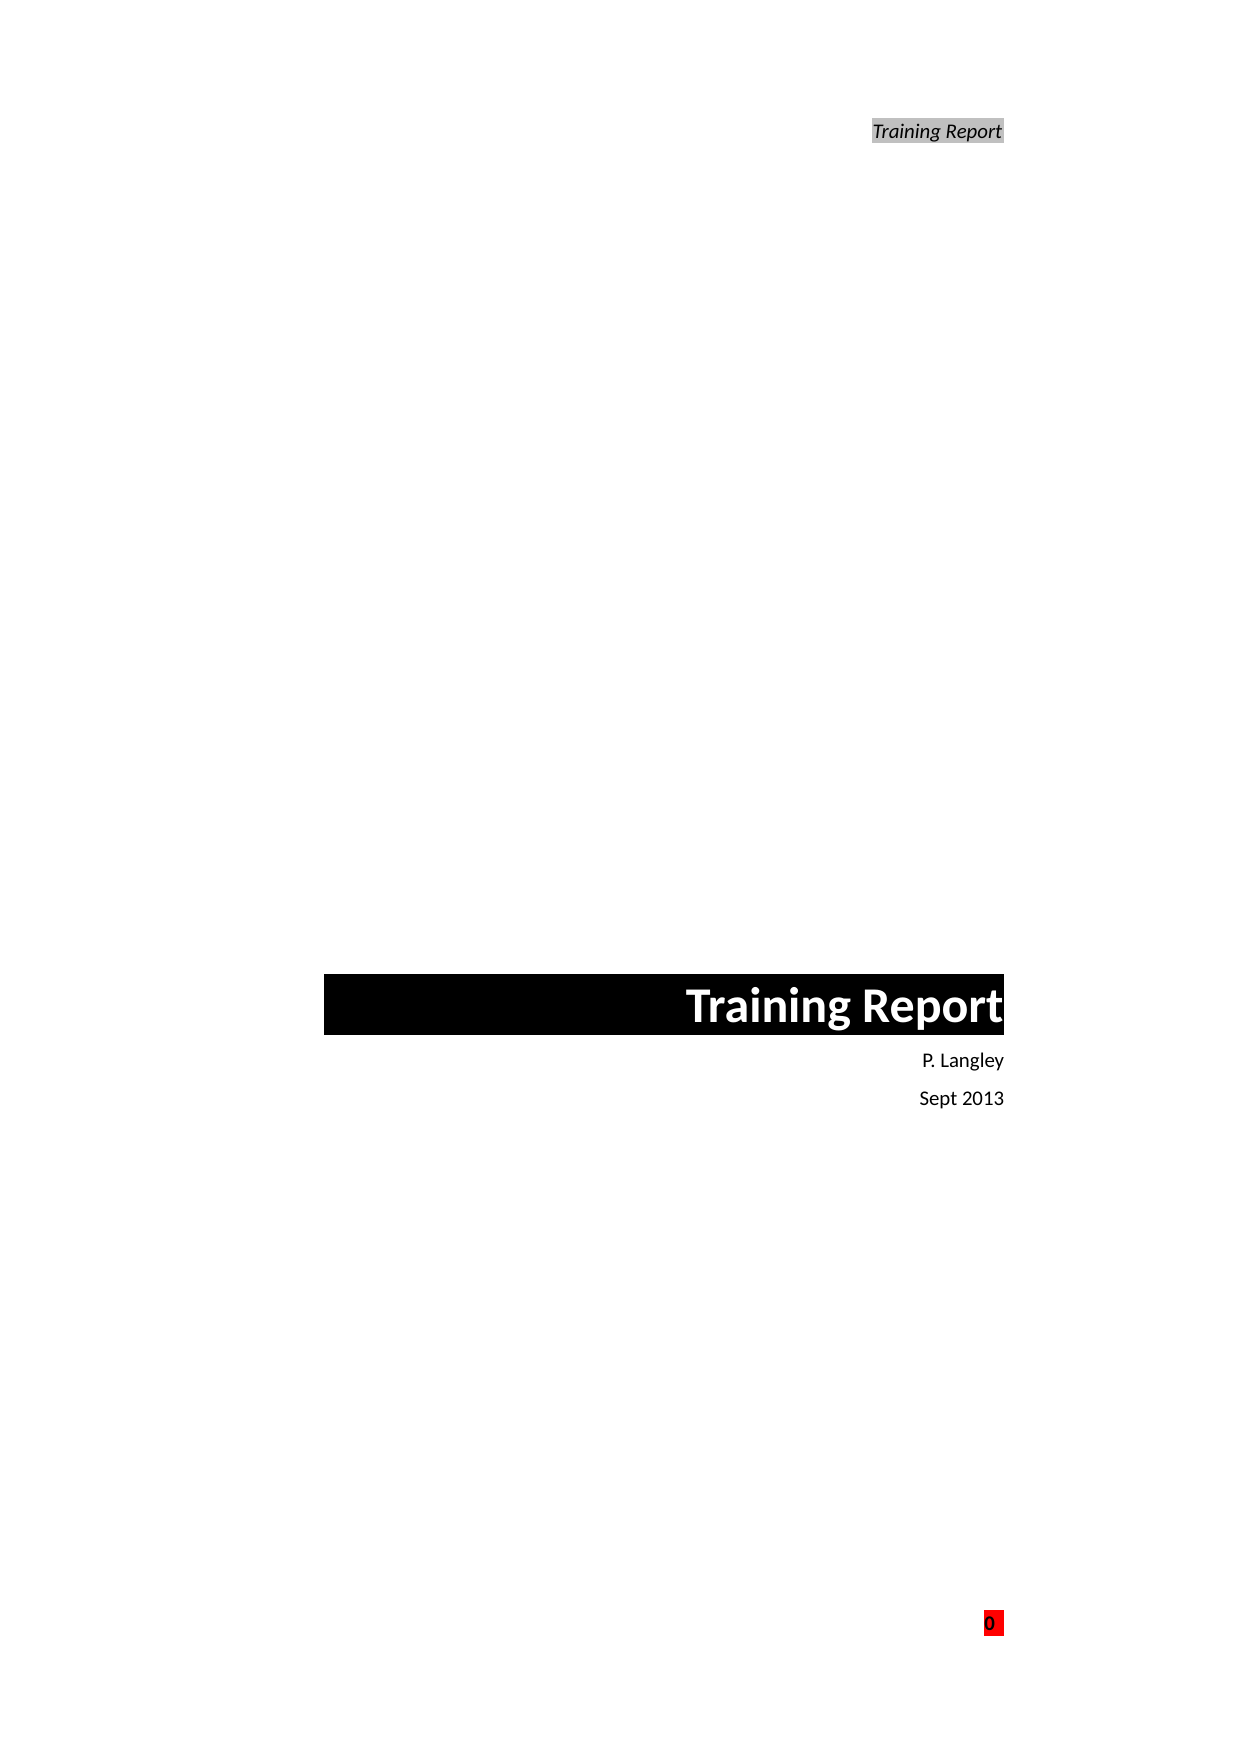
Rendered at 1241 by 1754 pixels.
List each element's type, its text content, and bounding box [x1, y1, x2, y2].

title Training Report [118, 974, 1004, 1035]
text Sept 2013 [118, 1085, 1004, 1110]
text P. Langley [118, 1047, 1004, 1072]
